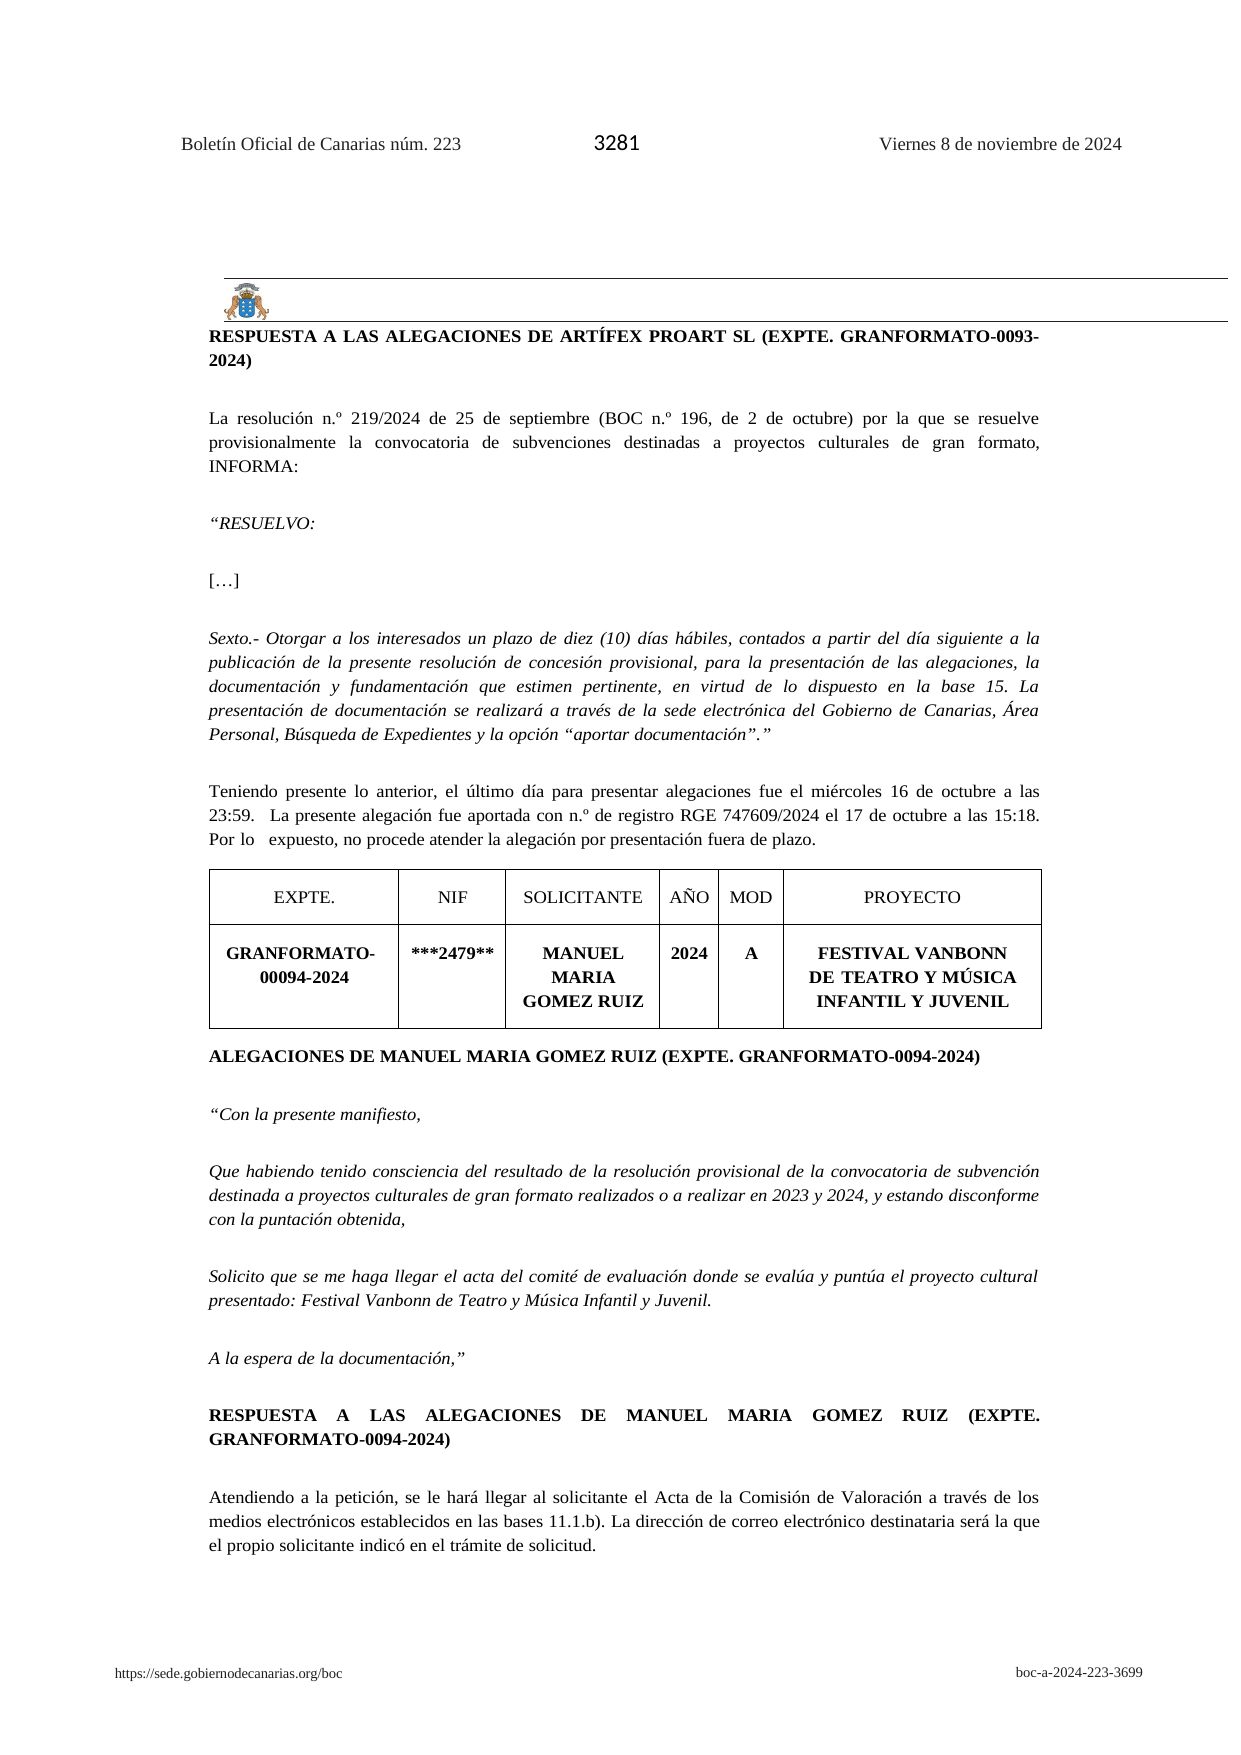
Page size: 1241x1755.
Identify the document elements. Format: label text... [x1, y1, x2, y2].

text Atendiendo a la petición, se le hará llegar al solicitante el Acta de la Comisión de Valoración a través de los medios electrónicos establecidos en las bases 11.1.b). La dirección de correo electrónico destinataria será la que el propio solicitante indicó en el trámite de solicitud. [208, 1486, 1040, 1555]
table_cell FESTIVAL VANBONN DE TEATRO Y MÚSICA INFANTIL Y JUVENIL [784, 925, 1041, 1028]
table_cell A [719, 925, 783, 1028]
table_header NIF [399, 870, 505, 924]
text Sexto.- Otorgar a los interesados un plazo de diez (10) días hábiles, contados a partir del día siguiente a la publicación de la presente resolución de concesión provisional, para la presentación de las alegaciones, la documentación y fundamentación que estimen pertinente, en virtud de lo dispuesto en la base 15. La presentación de documentación se realizará a través de la sede electrónica del Gobierno de Canarias, Área Personal, Búsqueda de Expedientes y la opción “aportar documentación”.” [208, 628, 1040, 744]
table_cell ***2479** [399, 925, 505, 1028]
subtitle RESPUESTA A LAS ALEGACIONES DE MANUEL MARIA GOMEZ RUIZ (EXPTE. GRANFORMATO-0094-2024) [208, 1405, 1040, 1449]
table_header EXPTE. [210, 870, 398, 924]
table_header SOLICITANTE [506, 870, 659, 924]
table_cell GRANFORMATO- 00094-2024 [210, 925, 398, 1028]
text Que habiendo tenido consciencia del resultado de la resolución provisional de la convocatoria de subvención destinada a proyectos culturales de gran formato realizados o a realizar en 2023 y 2024, y estando disconforme con la puntación obtenida, [208, 1161, 1040, 1229]
text Teniendo presente lo anterior, el último día para presentar alegaciones fue el miércoles 16 de octubre a las 23:59. La presente alegación fue aportada con n.º de registro RGE 747609/2024 el 17 de octubre a las 15:18. Por lo expuesto, no procede atender la alegación por presentación fuera de plazo. [208, 781, 1040, 849]
text La resolución n.º 219/2024 de 25 de septiembre (BOC n.º 196, de 2 de octubre) por la que se resuelve provisionalmente la convocatoria de subvenciones destinadas a proyectos culturales de gran formato, INFORMA: [208, 407, 1040, 476]
table_header MOD [719, 870, 783, 924]
subtitle RESPUESTA A LAS ALEGACIONES DE ARTÍFEX PROART SL (EXPTE. GRANFORMATO-0093- 2024) [208, 304, 1040, 370]
table_cell MANUEL MARIA GOMEZ RUIZ [506, 925, 659, 1028]
text “RESUELVO: [208, 513, 1155, 533]
text A la espera de la documentación,” [208, 1348, 1155, 1368]
table_header PROYECTO [784, 870, 1041, 924]
text Solicito que se me haga llegar el acta del comité de evaluación donde se evalúa y puntúa el proyecto cultural presentado: Festival Vanbonn de Teatro y Música Infantil y Juvenil. [208, 1266, 1039, 1311]
text […] [208, 570, 1155, 591]
table_cell 2024 [660, 925, 718, 1028]
table_header AÑO [660, 870, 718, 924]
text “Con la presente manifiesto, [208, 1104, 1155, 1124]
subtitle ALEGACIONES DE MANUEL MARIA GOMEZ RUIZ (EXPTE. GRANFORMATO-0094-2024) [208, 1046, 1155, 1067]
